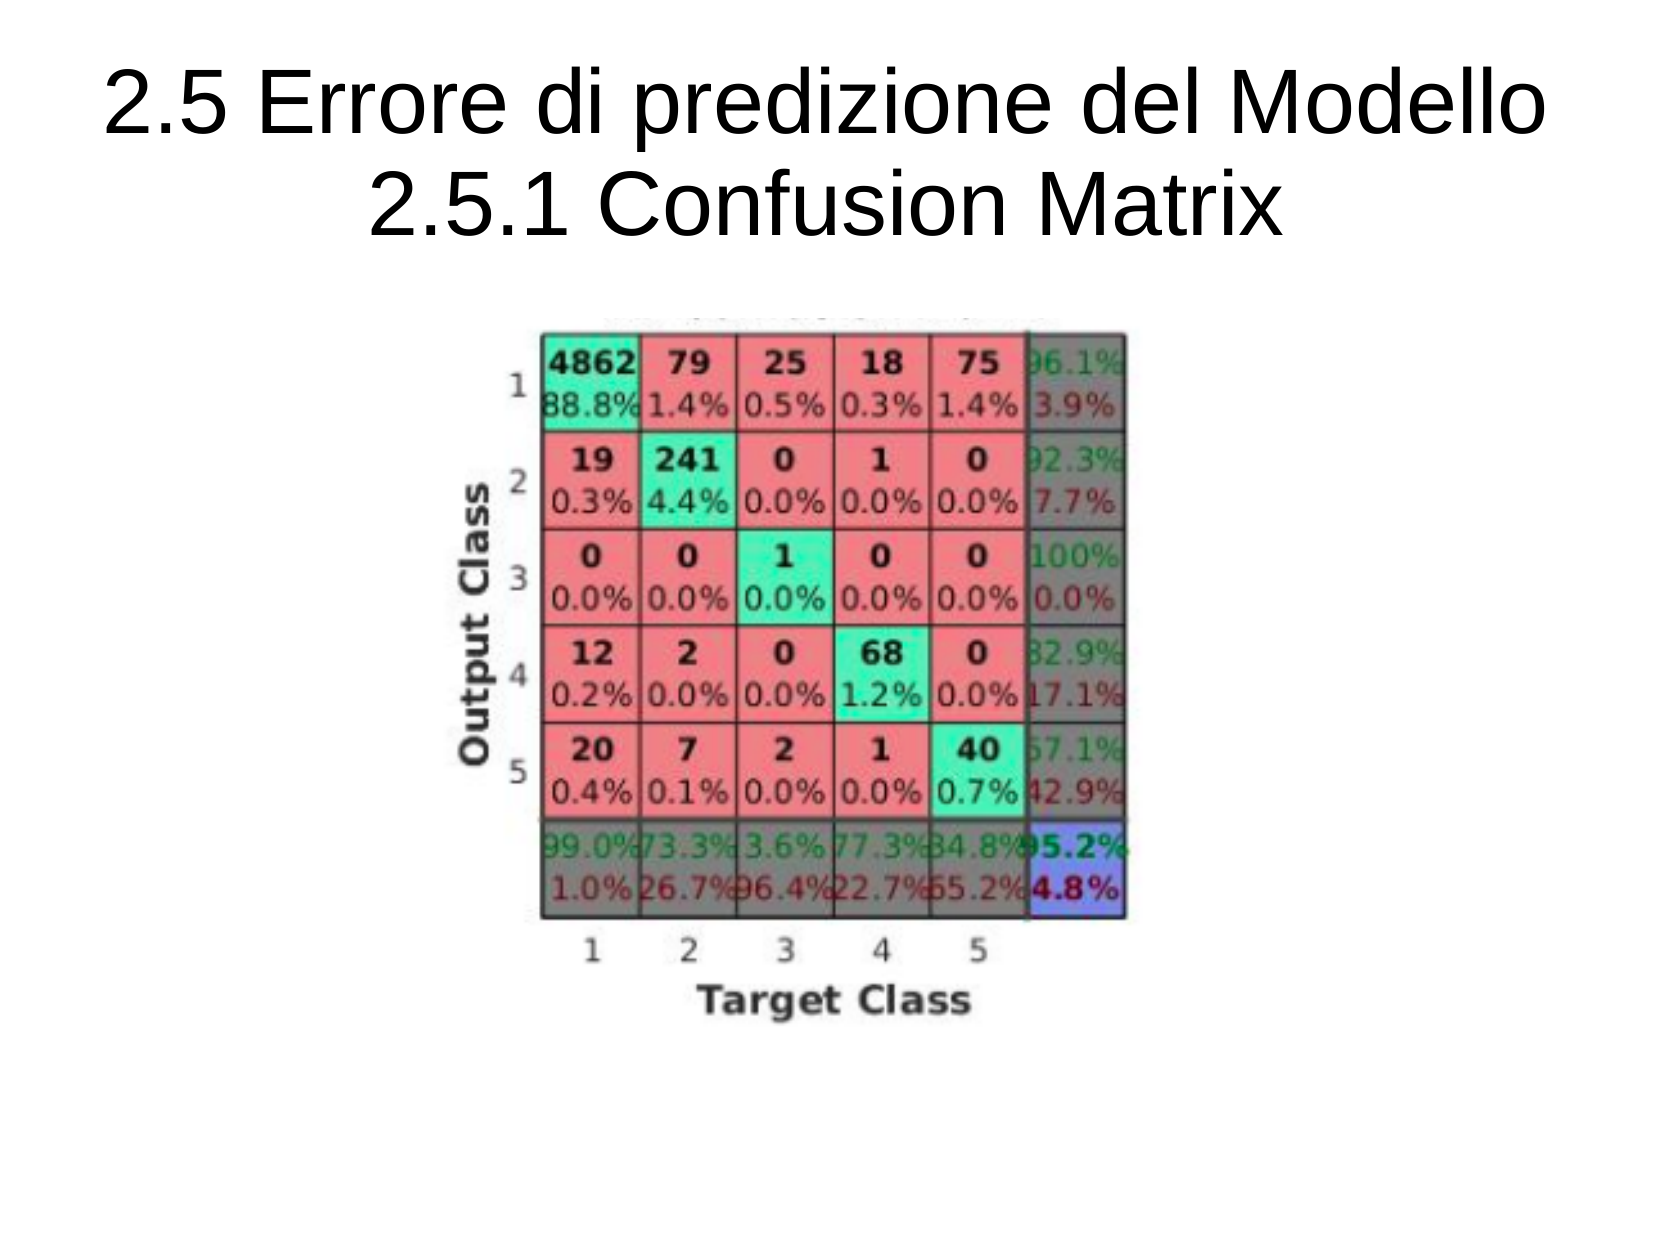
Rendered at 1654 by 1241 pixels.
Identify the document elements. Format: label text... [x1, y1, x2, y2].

title 2.5 Errore di predizione del Modello 2.5.1 Confusion Matrix [82, 49, 1571, 257]
picture [425, 318, 1160, 1039]
